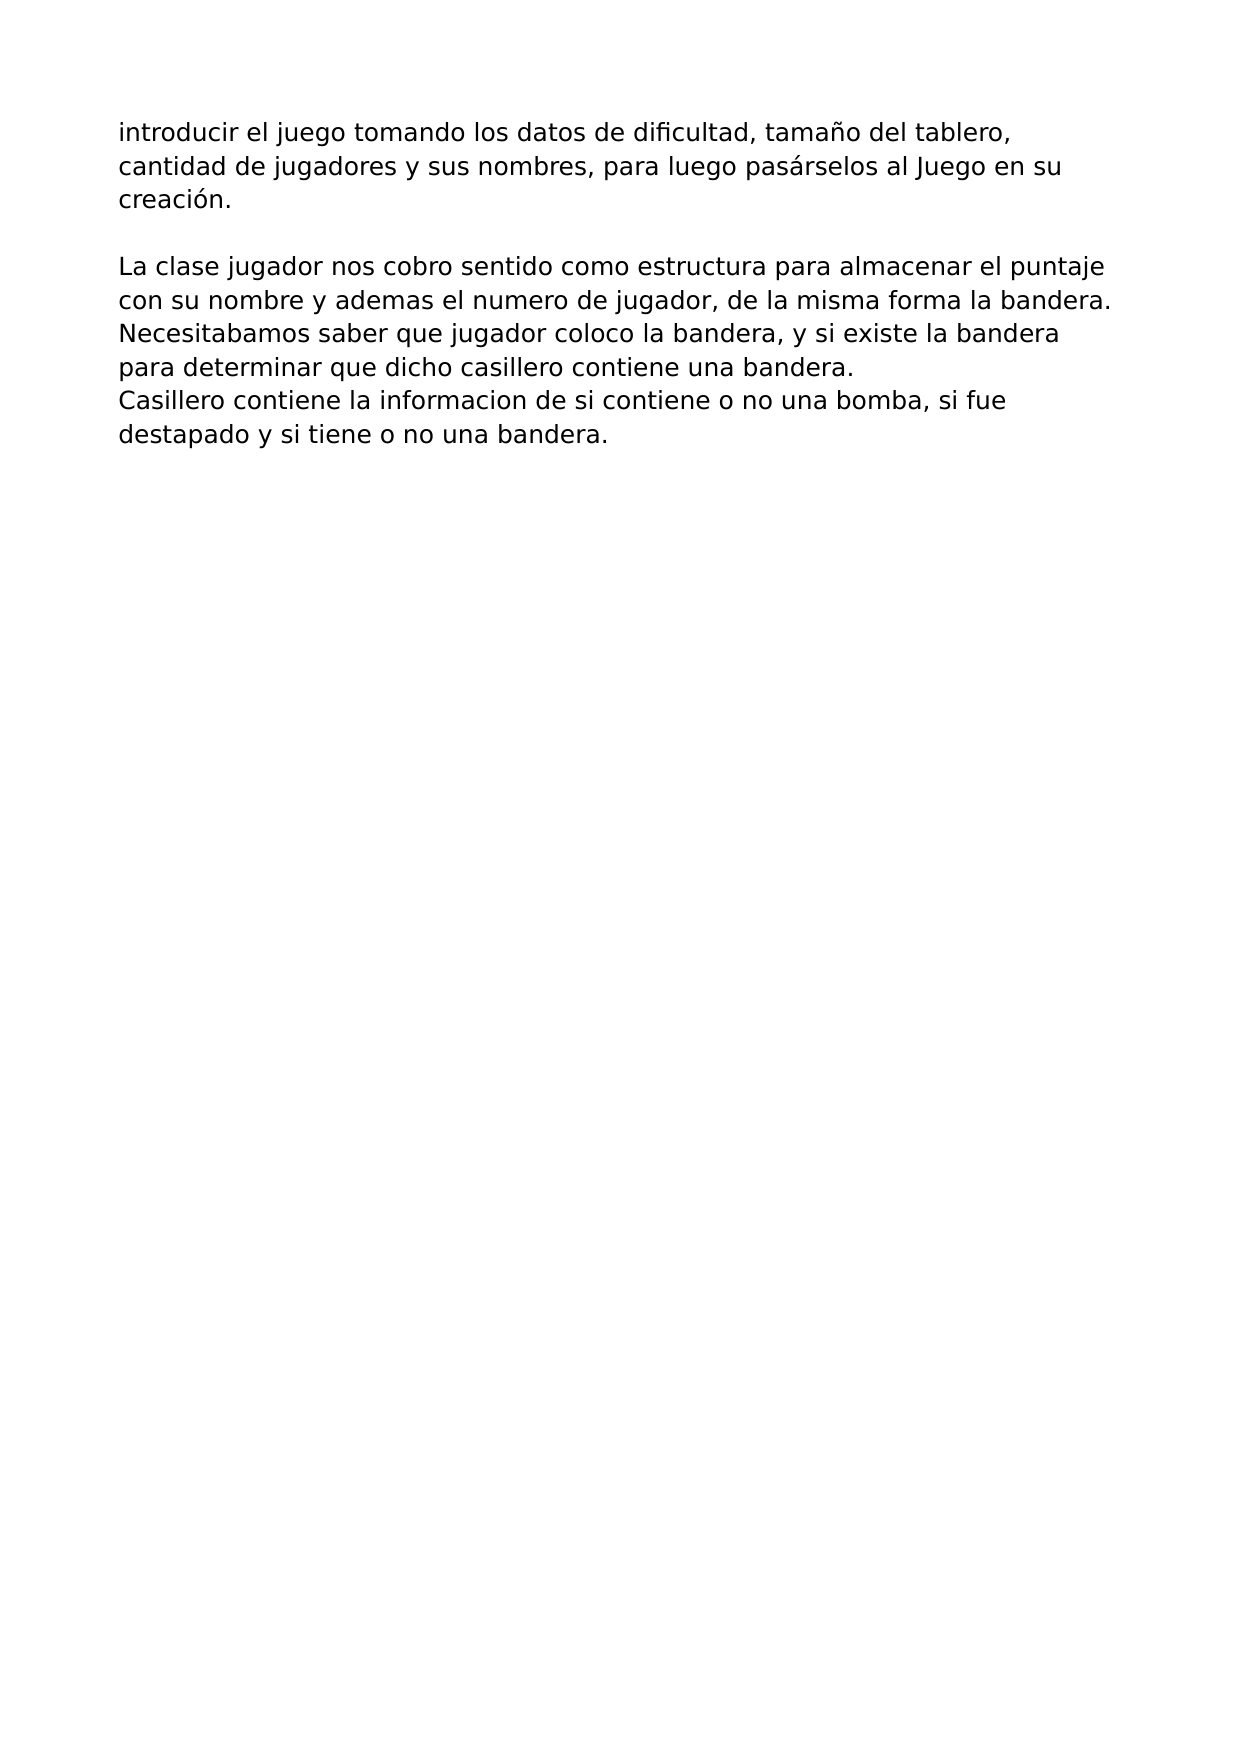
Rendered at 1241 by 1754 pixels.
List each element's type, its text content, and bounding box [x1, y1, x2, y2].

text introducir el juego tomando los datos de dificultad, tamaño del tablero, cantidad de jugadores y sus nombres, para luego pasárselos al Juego en su creación. [118, 118, 1122, 214]
text Casillero contiene la informacion de si contiene o no una bomba, si fue destapado y si tiene o no una bandera. [118, 386, 1122, 449]
text La clase jugador nos cobro sentido como estructura para almacenar el puntaje con su nombre y ademas el numero de jugador, de la misma forma la bandera. Necesitabamos saber que jugador coloco la bandera, y si existe la bandera para determinar que dicho casillero contiene una bandera. [118, 252, 1122, 382]
